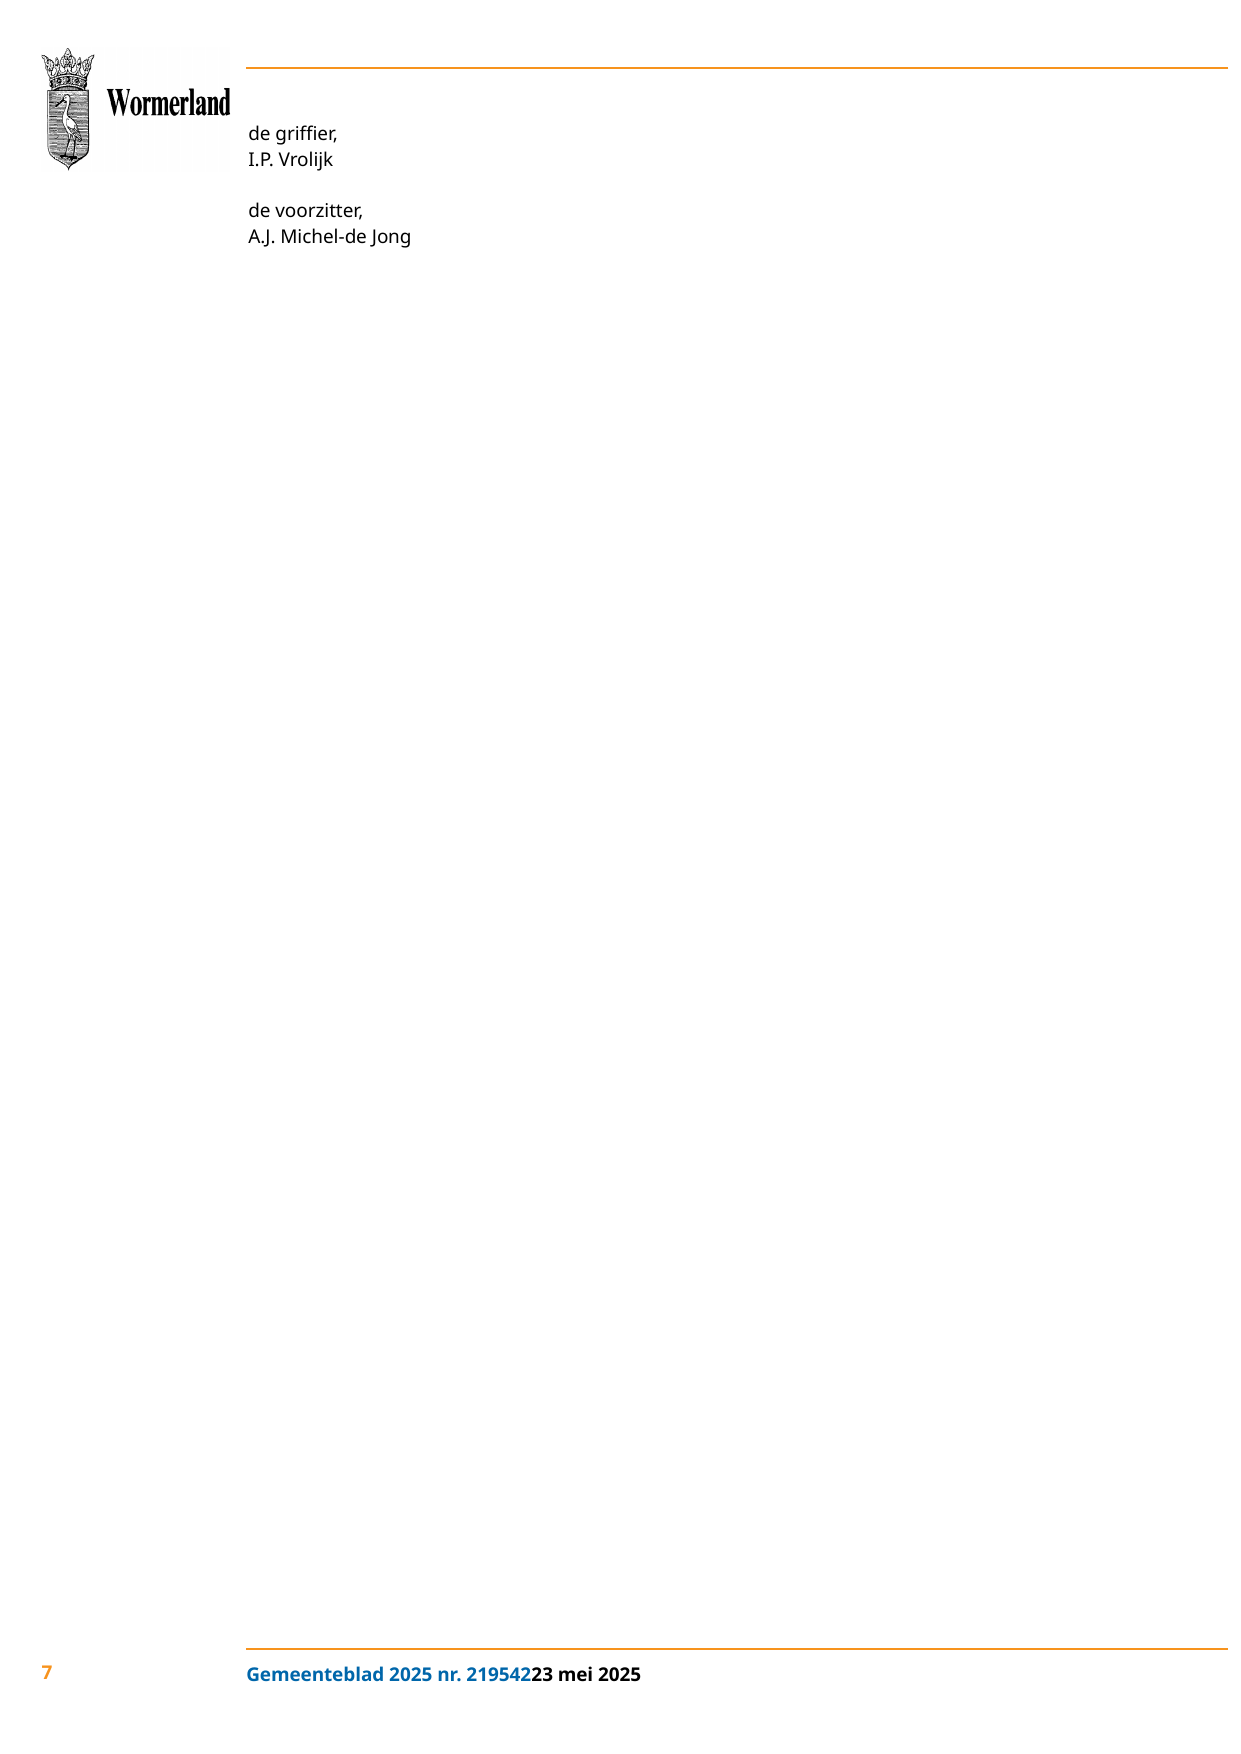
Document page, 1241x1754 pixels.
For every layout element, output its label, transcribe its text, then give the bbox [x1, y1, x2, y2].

text I.P. Vrolijk [248, 146, 1152, 172]
text de voorzitter, [248, 198, 1152, 223]
picture [41, 47, 231, 172]
text A.J. Michel-de Jong [248, 223, 1152, 249]
text de griffier, [248, 121, 1152, 146]
